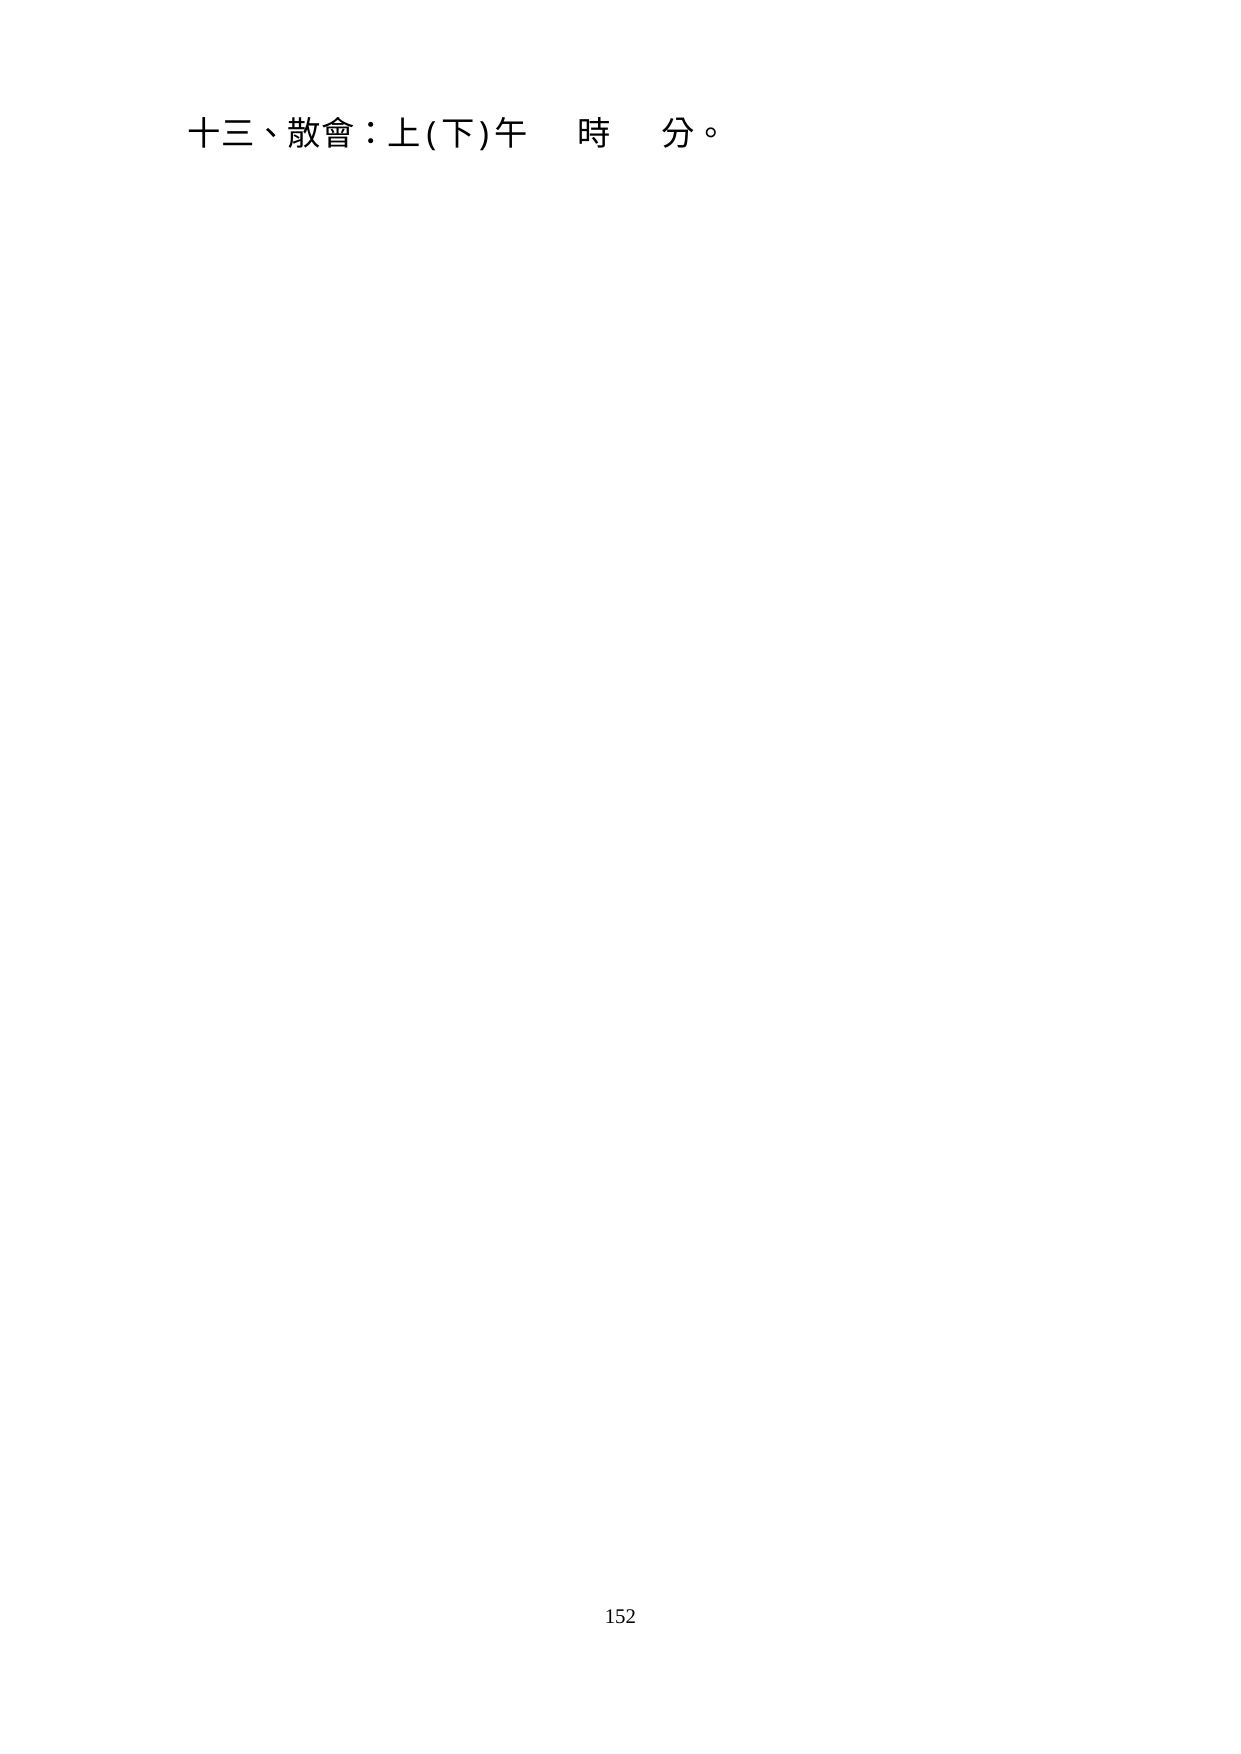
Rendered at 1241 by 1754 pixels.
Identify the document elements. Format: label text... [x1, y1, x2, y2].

text 十三、散會：上(下)午 時 分。 [187, 89, 1053, 152]
